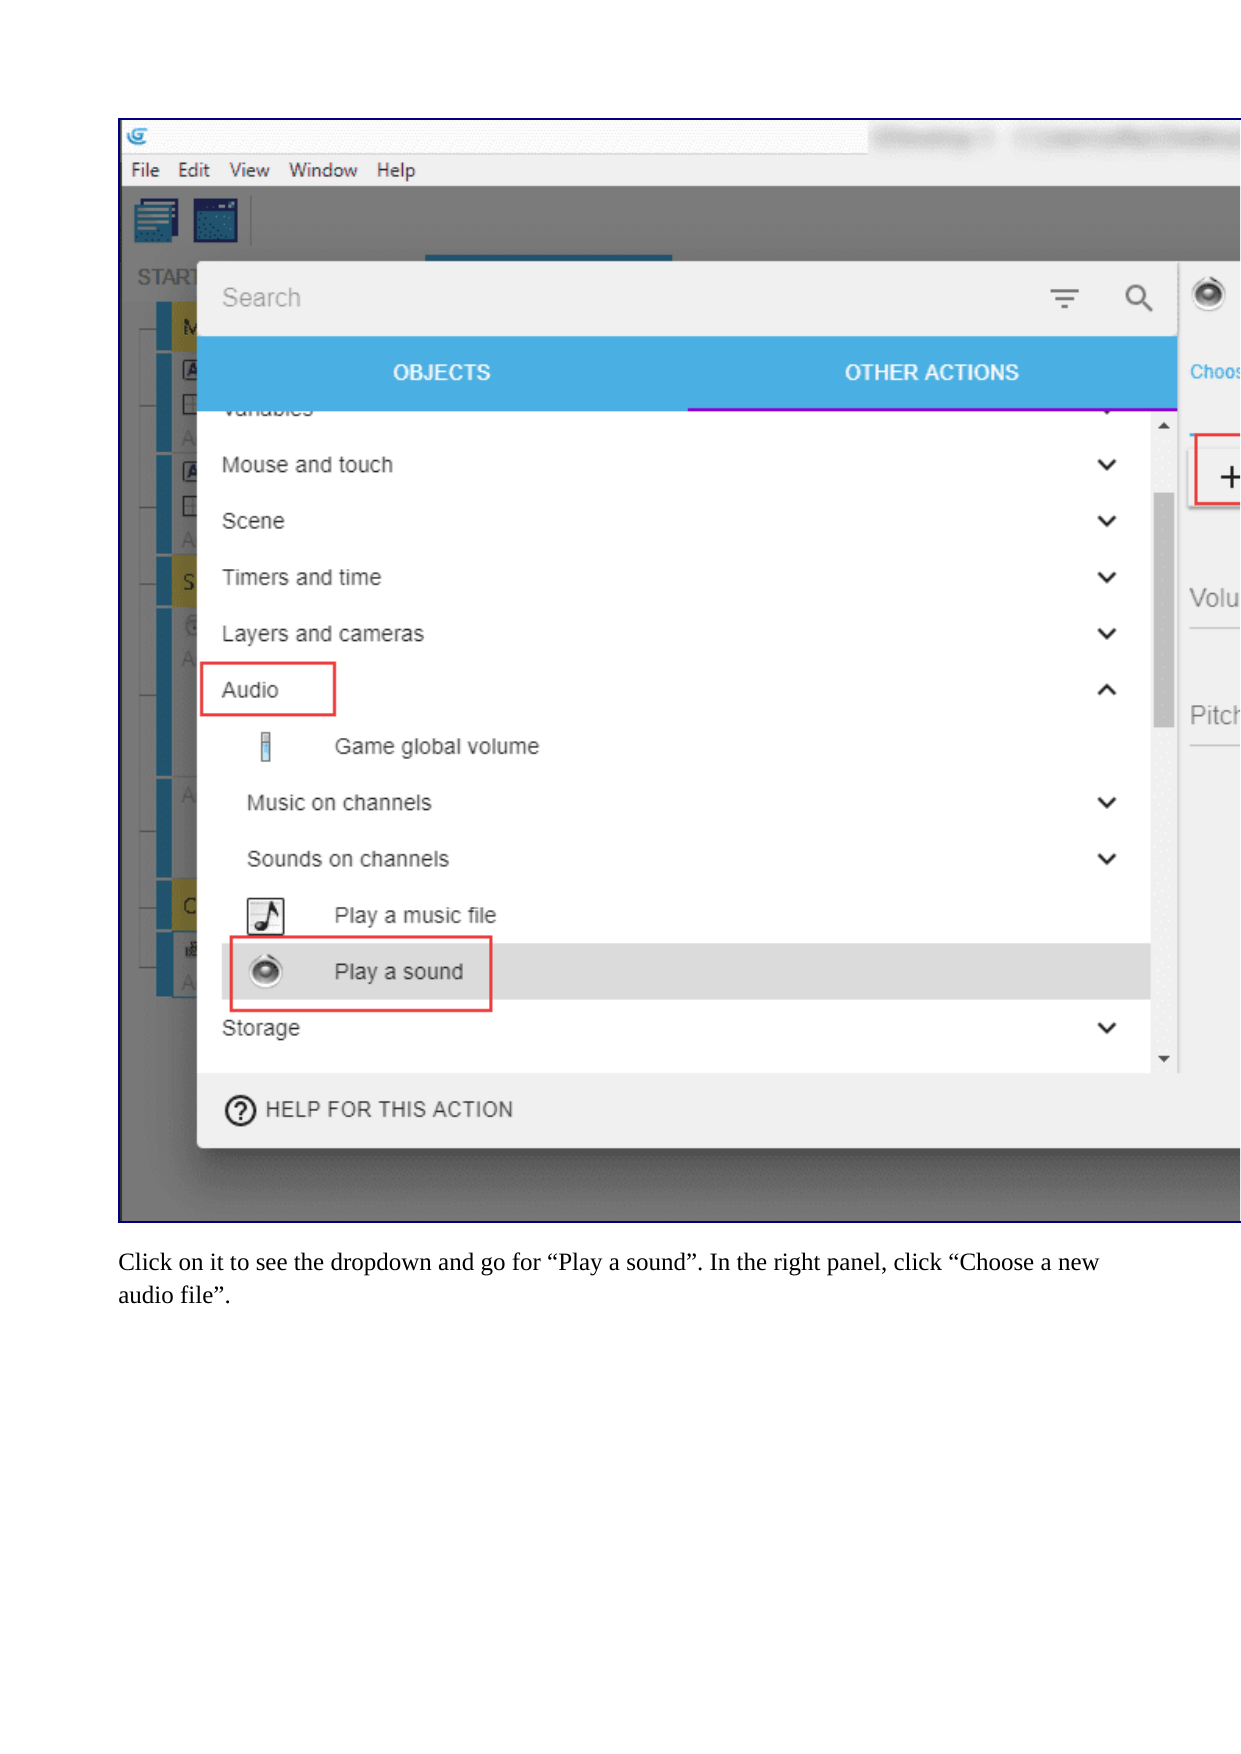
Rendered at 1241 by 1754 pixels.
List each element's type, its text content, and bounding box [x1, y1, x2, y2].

text Click on it to see the dropdown and go for “Play a sound”. In the right panel, click “Choose a new audio file”. [118, 1247, 1122, 1309]
picture [120, 120, 1241, 1221]
